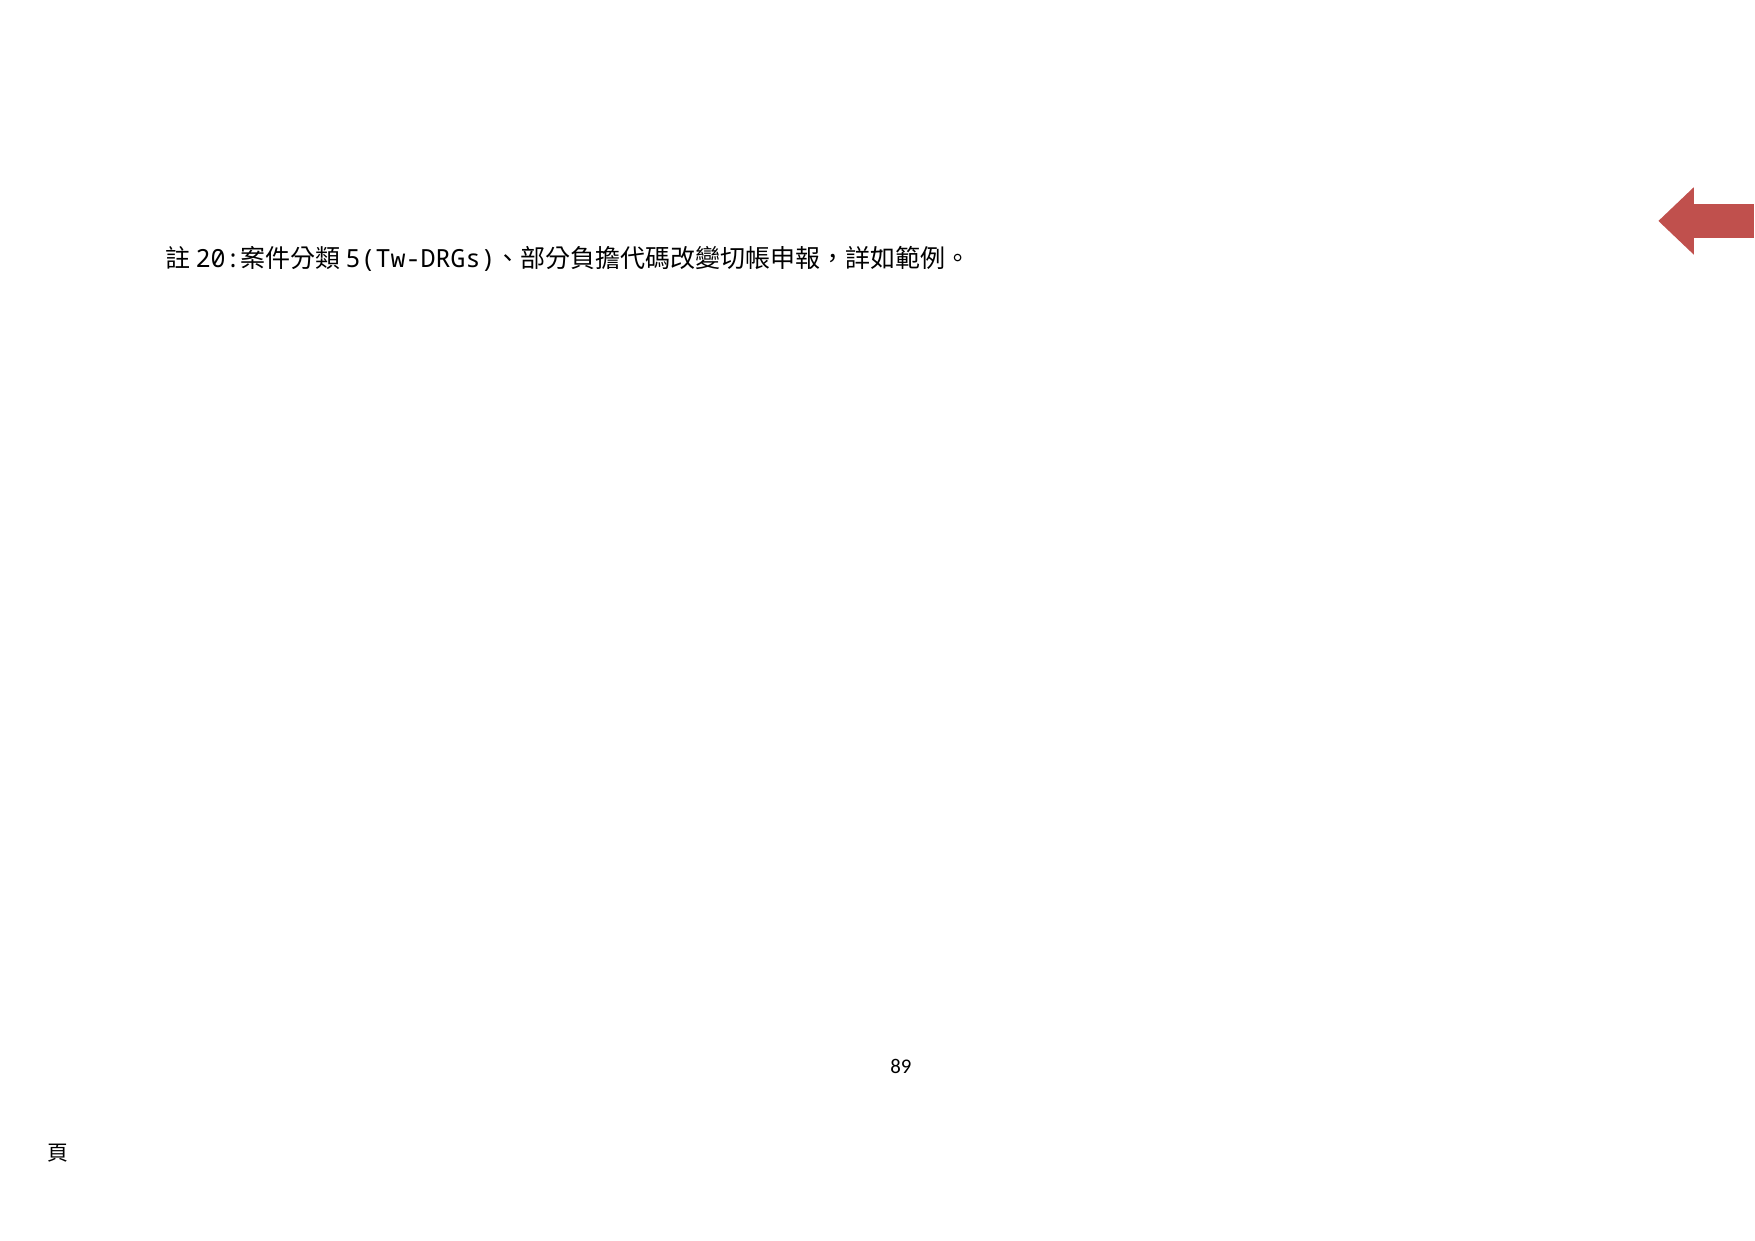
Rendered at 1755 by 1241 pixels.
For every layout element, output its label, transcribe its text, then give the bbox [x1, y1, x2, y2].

text 註20:案件分類5(Tw-DRGs)、部分負擔代碼改變切帳申報，詳如範例。 [165, 215, 1636, 277]
